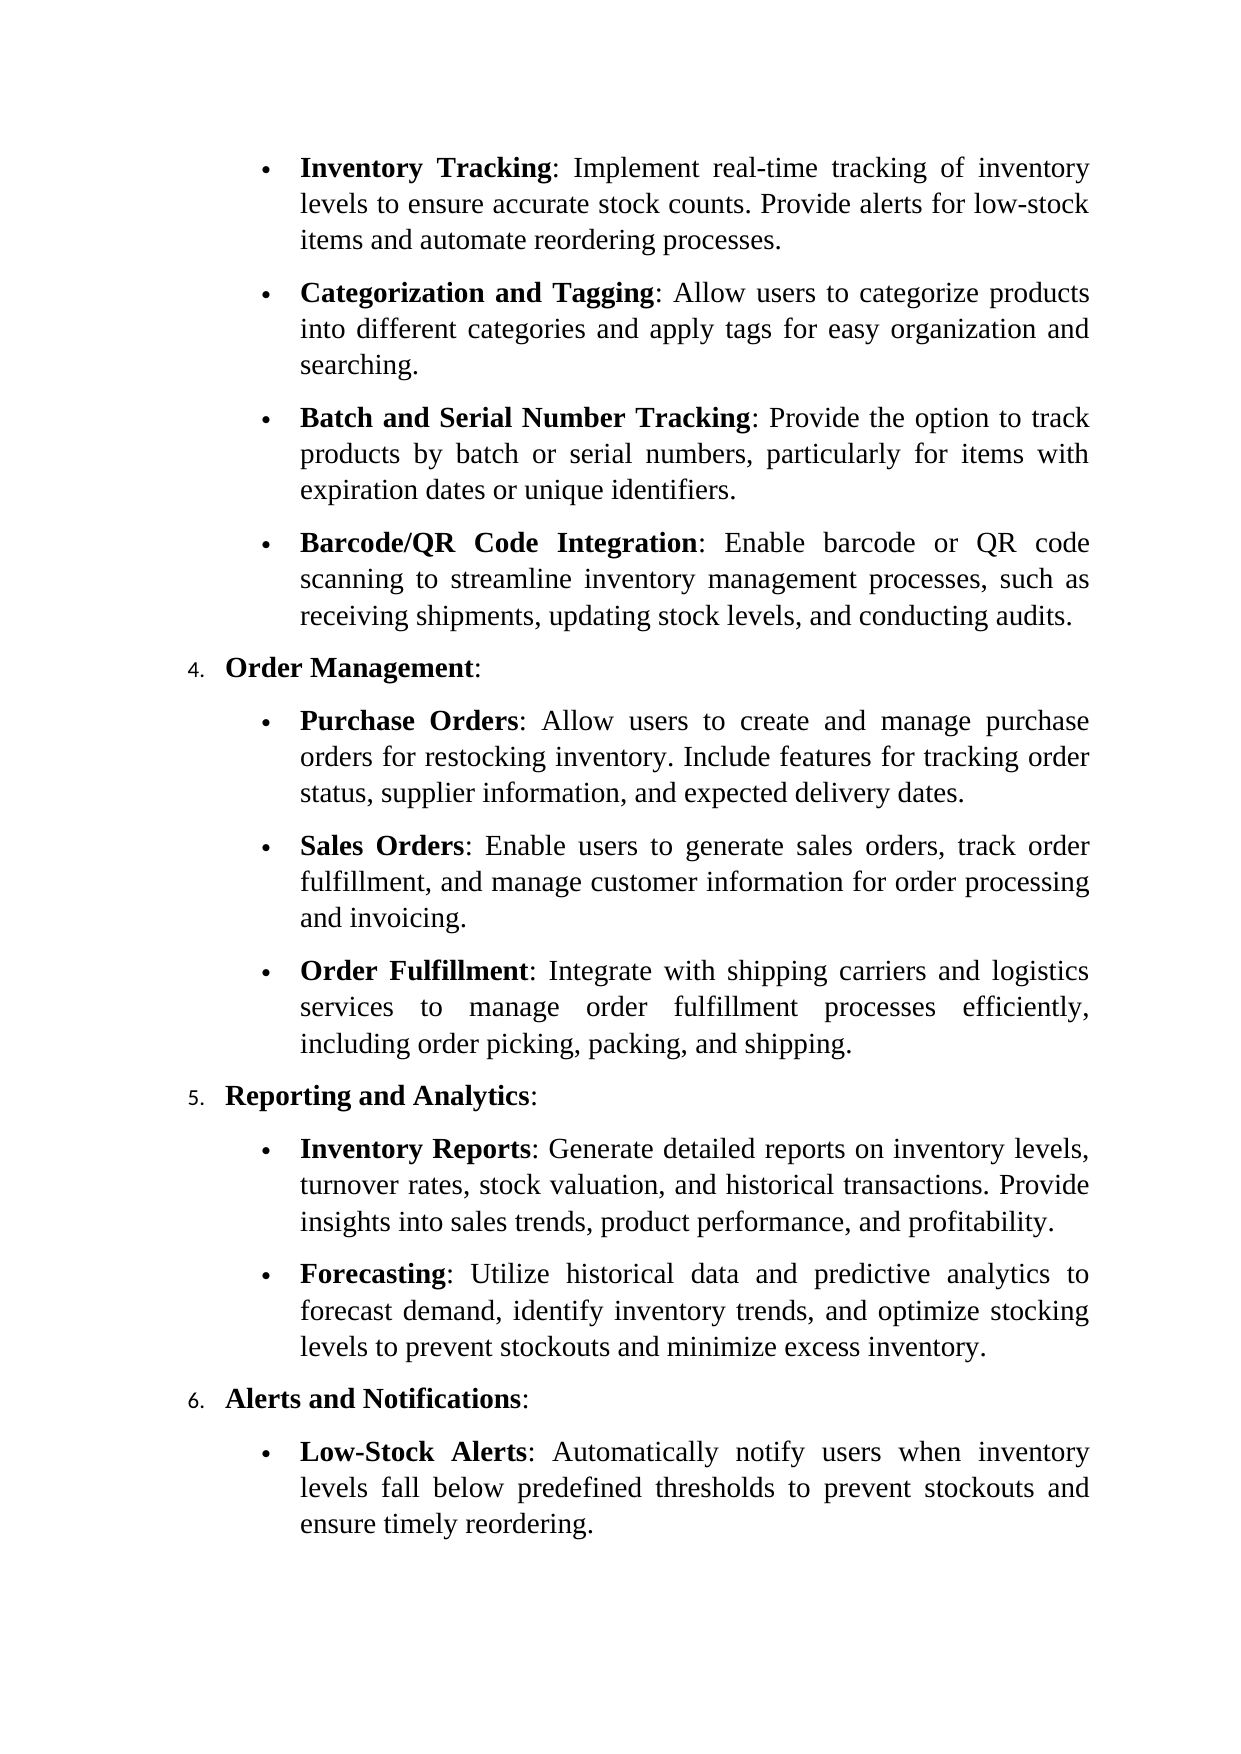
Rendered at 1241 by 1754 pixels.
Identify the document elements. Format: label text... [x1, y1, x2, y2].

list Barcode/QR Code Integration: Enable barcode or QR code scanning to streamline inventory management processes, such as receiving shipments, updating stock levels, and conducting audits. [262, 525, 1090, 631]
list Inventory Reports: Generate detailed reports on inventory levels, turnover rates, stock valuation, and historical transactions. Provide insights into sales trends, product performance, and profitability. [262, 1131, 1090, 1237]
list Order Fulfillment: Integrate with shipping carriers and logistics services to manage order fulfillment processes efficiently, including order picking, packing, and shipping. [262, 953, 1090, 1059]
list Batch and Serial Number Tracking: Provide the option to track products by batch or serial numbers, particularly for items with expiration dates or unique identifiers. [262, 400, 1090, 506]
list Inventory Tracking: Implement real-time tracking of inventory levels to ensure accurate stock counts. Provide alerts for low-stock items and automate reordering processes. [262, 150, 1090, 256]
list Purchase Orders: Allow users to create and manage purchase orders for restocking inventory. Include features for tracking order status, supplier information, and expected delivery dates. [262, 703, 1090, 809]
list Low-Stock Alerts: Automatically notify users when inventory levels fall below predefined thresholds to prevent stockouts and ensure timely reordering. [262, 1434, 1090, 1540]
list Reporting and Analytics: [187, 1078, 1090, 1112]
list Alerts and Notifications: [187, 1382, 1090, 1415]
list Order Management: [187, 650, 1090, 684]
list Sales Orders: Enable users to generate sales orders, track order fulfillment, and manage customer information for order processing and invoicing. [262, 828, 1090, 934]
list Categorization and Tagging: Allow users to categorize products into different categories and apply tags for easy organization and searching. [262, 275, 1090, 381]
list Forecasting: Utilize historical data and predictive analytics to forecast demand, identify inventory trends, and optimize stocking levels to prevent stockouts and minimize excess inventory. [262, 1256, 1090, 1362]
